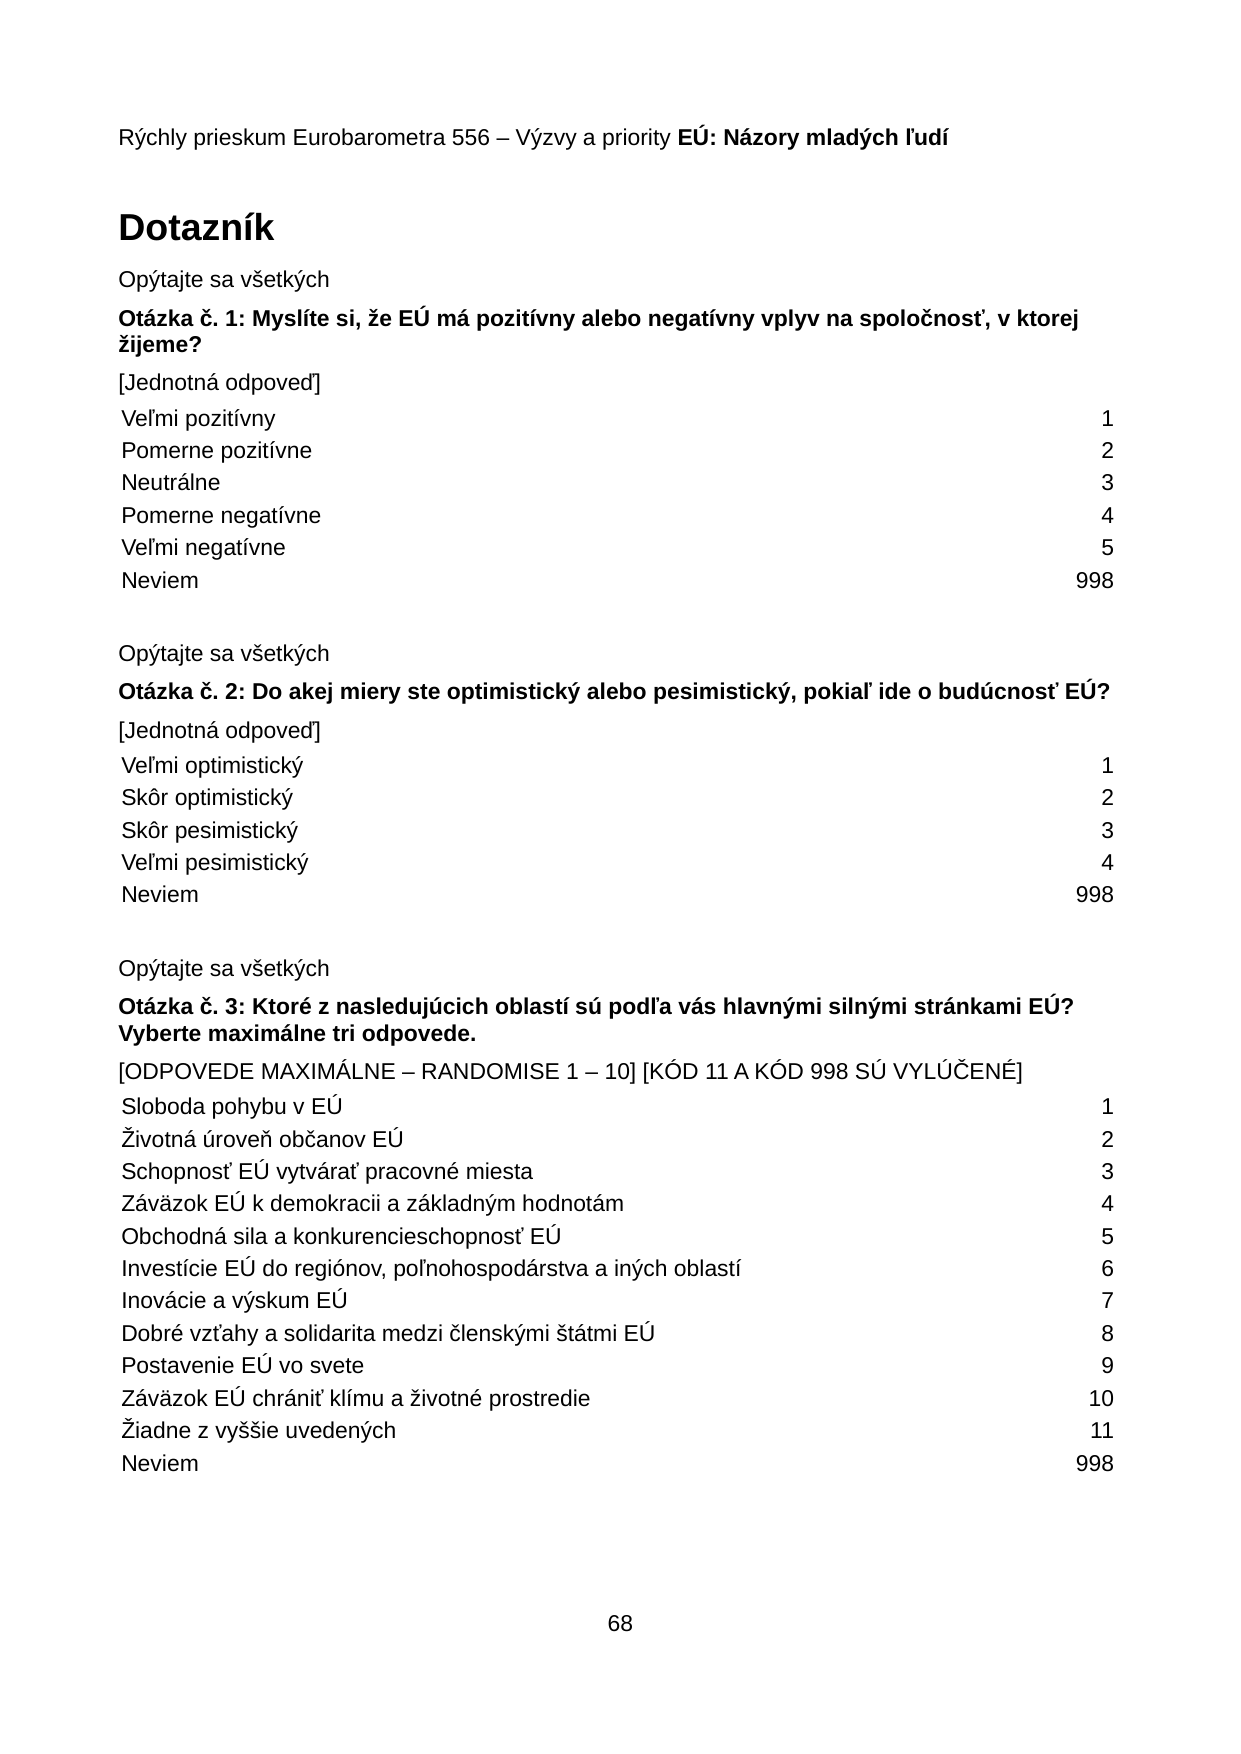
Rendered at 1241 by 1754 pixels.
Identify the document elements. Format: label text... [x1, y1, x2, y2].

table_cell 2 [1004, 434, 1117, 466]
table_cell 3 [1004, 814, 1117, 846]
table_cell 7 [1004, 1285, 1117, 1317]
table_cell Dobré vzťahy a solidarita medzi členskými štátmi EÚ [118, 1317, 1004, 1349]
table_cell 6 [1004, 1252, 1117, 1284]
table_cell 4 [1004, 846, 1117, 878]
table_cell 4 [1004, 499, 1117, 531]
table_header Veľmi optimistický [118, 749, 1004, 781]
text Otázka č. 3: Ktoré z nasledujúcich oblastí sú podľa vás hlavnými silnými stránkami EÚ? Vyberte maximálne tri odpovede. [118, 993, 1122, 1046]
table_cell 2 [1004, 781, 1117, 814]
text Otázka č. 2: Do akej miery ste optimistický alebo pesimistický, pokiaľ ide o budúcnosť EÚ? [118, 678, 1122, 705]
table_cell Postavenie EÚ vo svete [118, 1349, 1004, 1382]
table_cell 9 [1004, 1349, 1117, 1382]
table_header 1 [1004, 749, 1117, 781]
table_cell Inovácie a výskum EÚ [118, 1285, 1004, 1317]
text [ODPOVEDE MAXIMÁLNE – RANDOMISE 1 – 10] [KÓD 11 A KÓD 998 SÚ VYLÚČENÉ] [118, 1058, 1122, 1084]
table_cell Obchodná sila a konkurencieschopnosť EÚ [118, 1220, 1004, 1252]
text Opýtajte sa všetkých [118, 955, 1122, 981]
table_cell 5 [1004, 1220, 1117, 1252]
table_cell Neviem [118, 1446, 1004, 1479]
table_cell 2 [1004, 1123, 1117, 1155]
table_cell Skôr optimistický [118, 781, 1004, 814]
table_header 1 [1004, 1090, 1117, 1122]
table_header Veľmi pozitívny [118, 402, 1004, 434]
table_cell 11 [1004, 1414, 1117, 1446]
text Opýtajte sa všetkých [118, 266, 1122, 293]
text Otázka č. 1: Myslíte si, že EÚ má pozitívny alebo negatívny vplyv na spoločnosť, v ktorej žijeme? [118, 305, 1122, 357]
subtitle Dotazník [118, 205, 1122, 248]
table_cell 998 [1004, 564, 1117, 596]
table_header 1 [1004, 402, 1117, 434]
table_cell Schopnosť EÚ vytvárať pracovné miesta [118, 1155, 1004, 1187]
table_cell Veľmi negatívne [118, 531, 1004, 563]
table_cell 3 [1004, 1155, 1117, 1187]
text Opýtajte sa všetkých [118, 640, 1122, 666]
table_cell Neutrálne [118, 466, 1004, 499]
table_cell 3 [1004, 466, 1117, 499]
table_cell 5 [1004, 531, 1117, 563]
table_cell 10 [1004, 1382, 1117, 1414]
table_cell Investície EÚ do regiónov, poľnohospodárstva a iných oblastí [118, 1252, 1004, 1284]
table_cell 8 [1004, 1317, 1117, 1349]
table_cell 4 [1004, 1187, 1117, 1220]
text [Jednotná odpoveď] [118, 369, 1122, 396]
table_cell Pomerne negatívne [118, 499, 1004, 531]
text [Jednotná odpoveď] [118, 717, 1122, 743]
table_cell Životná úroveň občanov EÚ [118, 1123, 1004, 1155]
table_cell 998 [1004, 879, 1117, 911]
table_header Sloboda pohybu v EÚ [118, 1090, 1004, 1122]
table_cell Záväzok EÚ k demokracii a základným hodnotám [118, 1187, 1004, 1220]
table_cell 998 [1004, 1446, 1117, 1479]
table_cell Záväzok EÚ chrániť klímu a životné prostredie [118, 1382, 1004, 1414]
table_cell Veľmi pesimistický [118, 846, 1004, 878]
table_cell Neviem [118, 564, 1004, 596]
table_cell Pomerne pozitívne [118, 434, 1004, 466]
table_cell Skôr pesimistický [118, 814, 1004, 846]
table_cell Neviem [118, 879, 1004, 911]
table_cell Žiadne z vyššie uvedených [118, 1414, 1004, 1446]
